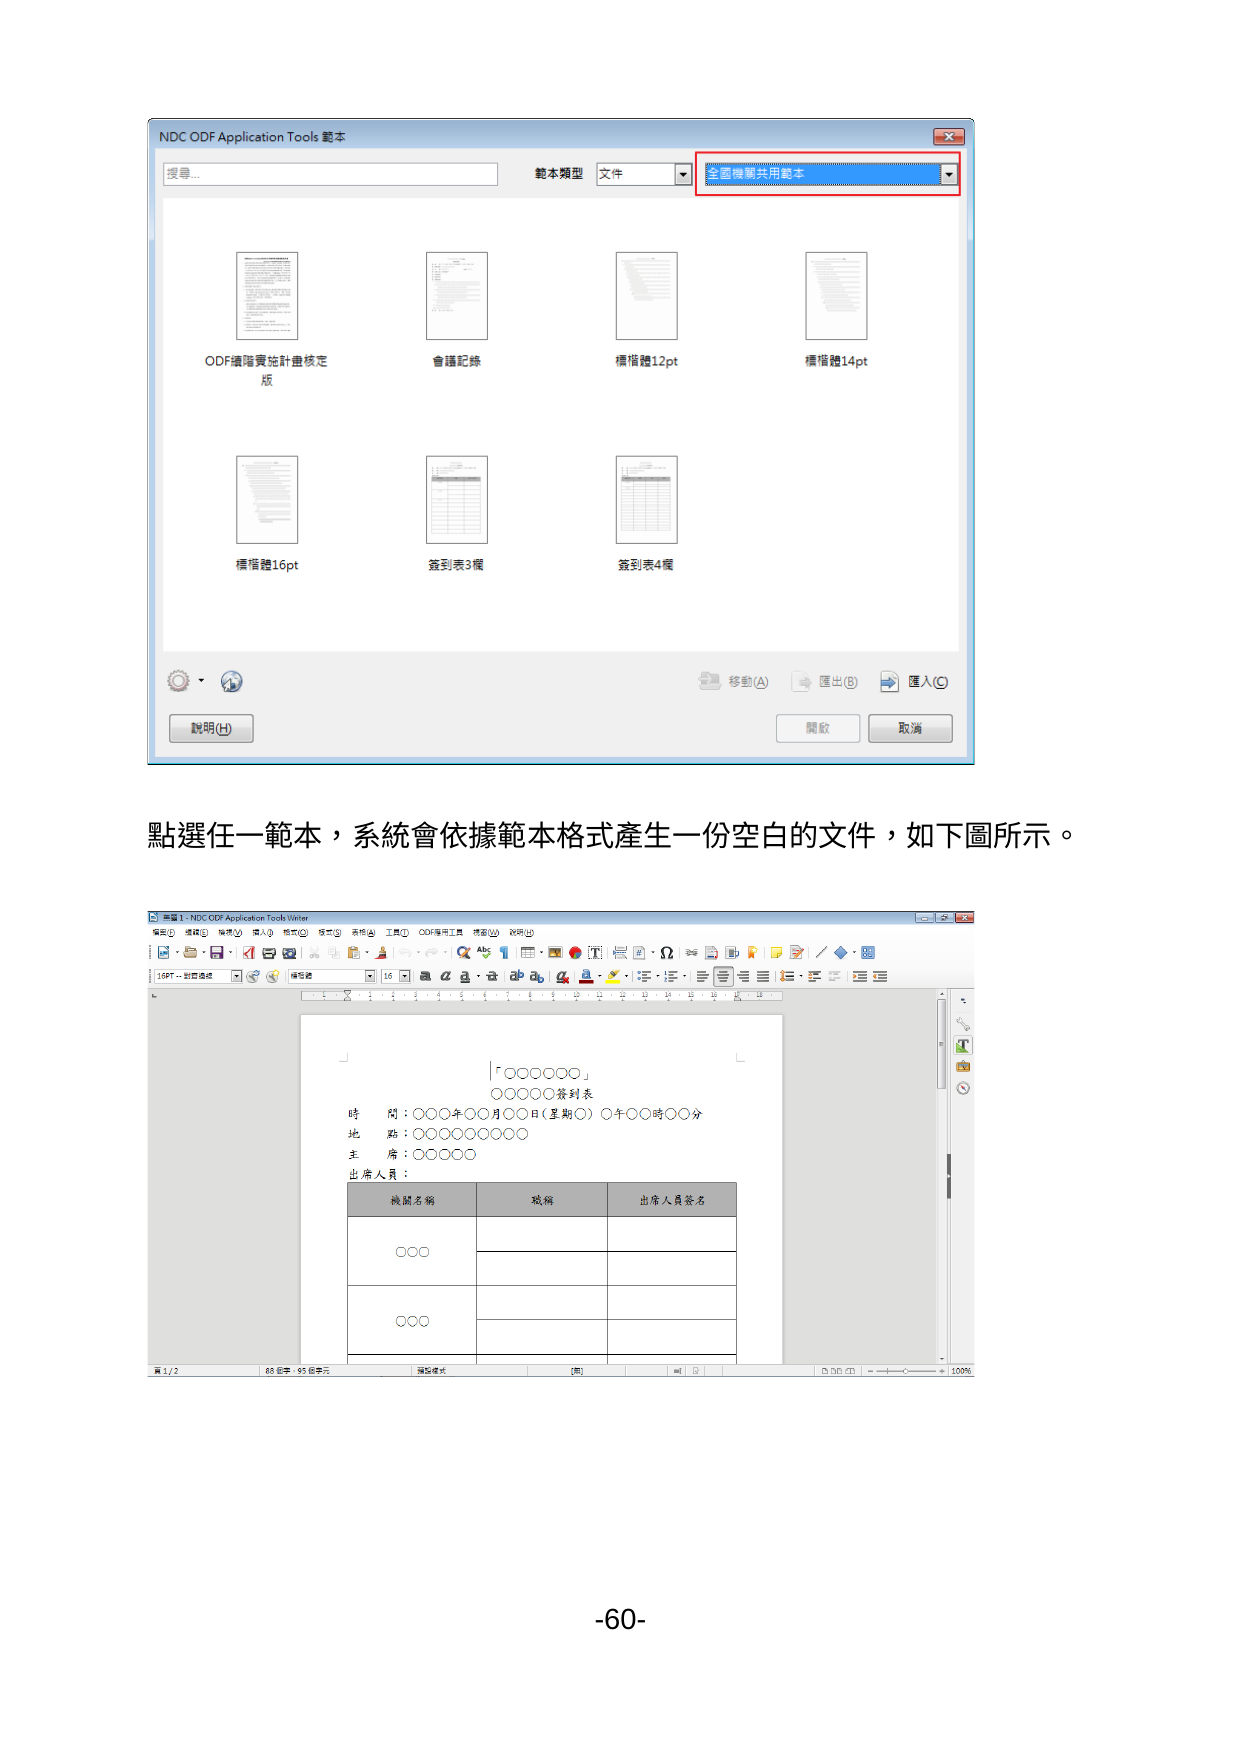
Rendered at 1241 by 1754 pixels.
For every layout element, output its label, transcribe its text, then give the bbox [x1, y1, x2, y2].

picture [147, 118, 975, 765]
text 點選任一範本，系統會依據範本格式產生一份空白的文件，如下圖所示。 [148, 812, 1122, 854]
picture [147, 911, 975, 1377]
